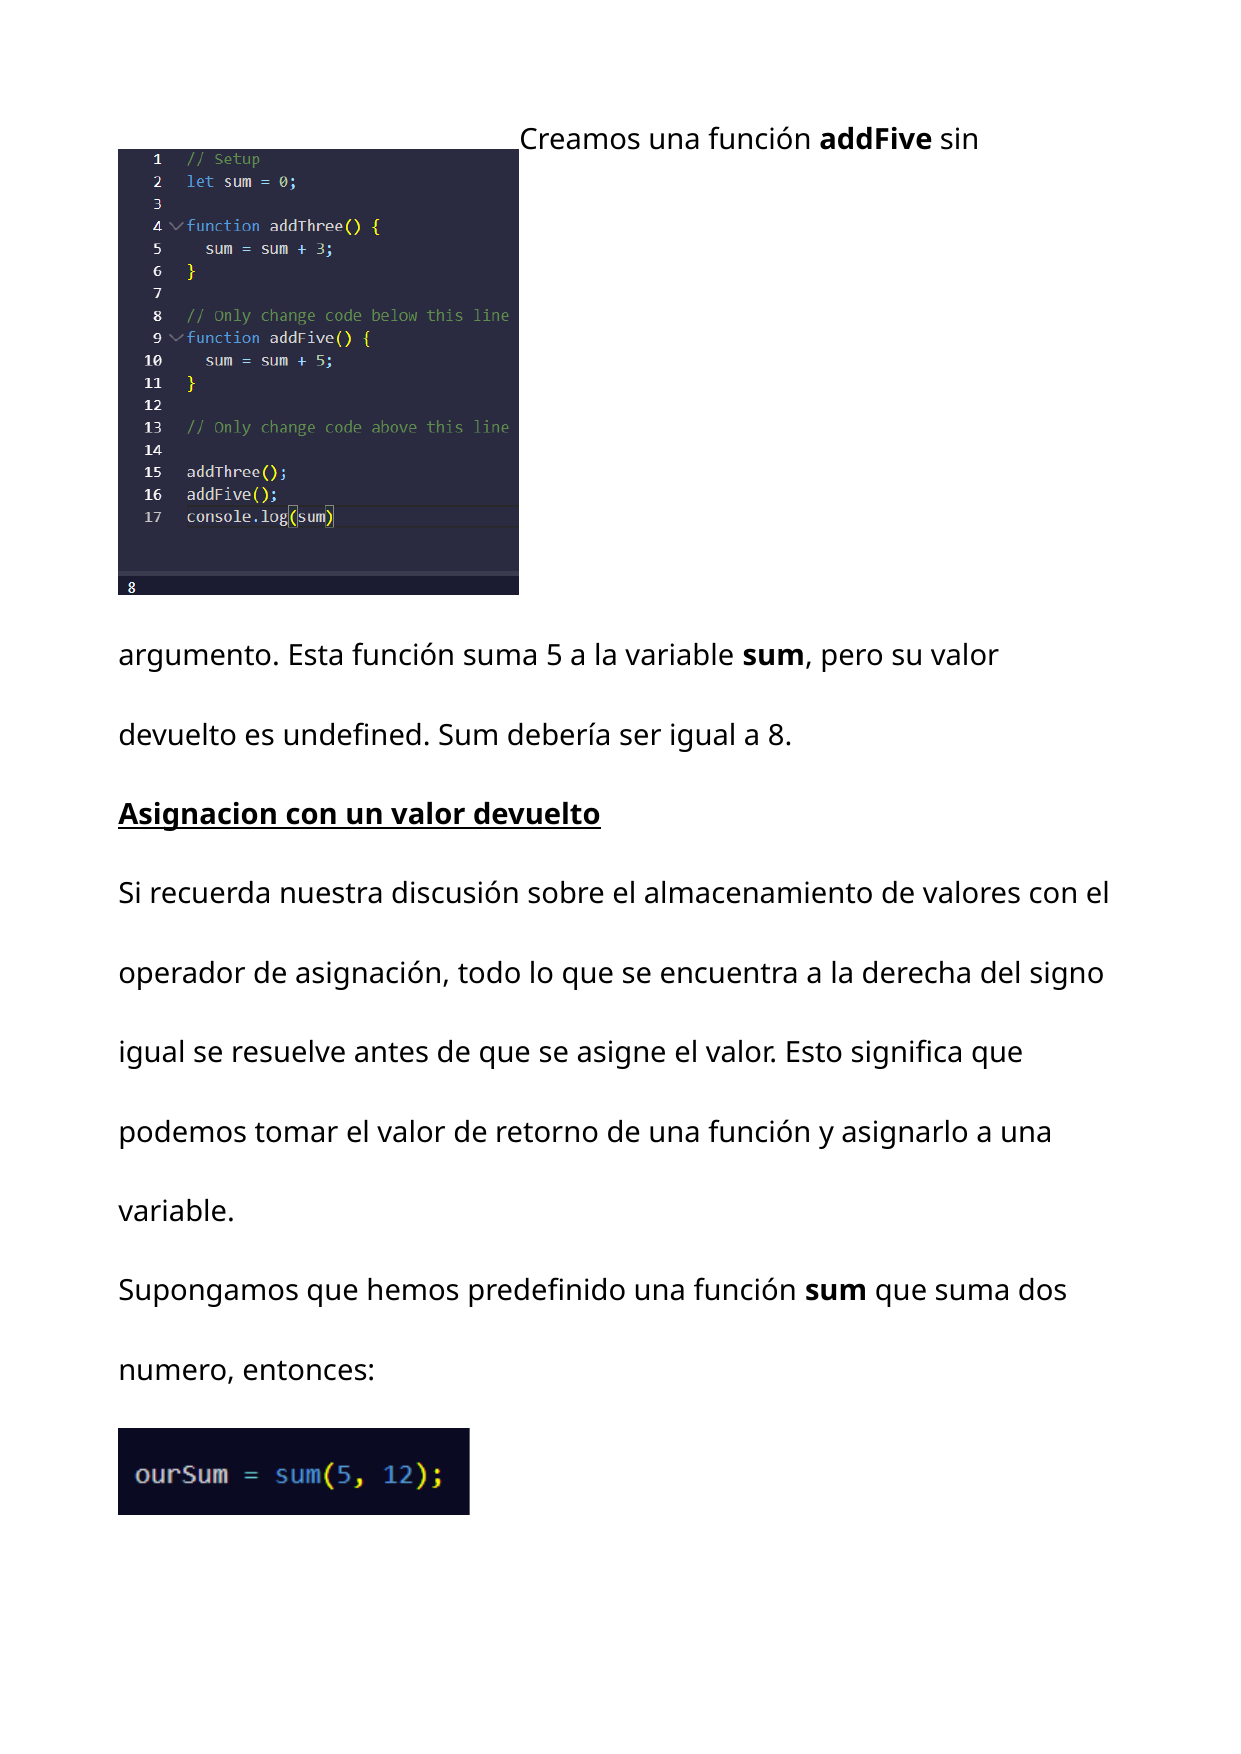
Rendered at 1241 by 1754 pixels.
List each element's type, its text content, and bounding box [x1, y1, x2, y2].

text Si recuerda nuestra discusión sobre el almacenamiento de valores con el operador de asignación, todo lo que se encuentra a la derecha del signo igual se resuelve antes de que se asigne el valor. Esto significa que podemos tomar el valor de retorno de una función y asignarlo a una variable. [118, 873, 1122, 1230]
text Supongamos que hemos predefinido una función sum que suma dos numero, entonces: [118, 1269, 1122, 1389]
text Asignacion con un valor devuelto [118, 793, 1122, 833]
text Creamos una función addFive sin argumento. Esta función suma 5 a la variable sum, pero su valor devuelto es undefined. Sum debería ser igual a 8. [118, 118, 1122, 754]
